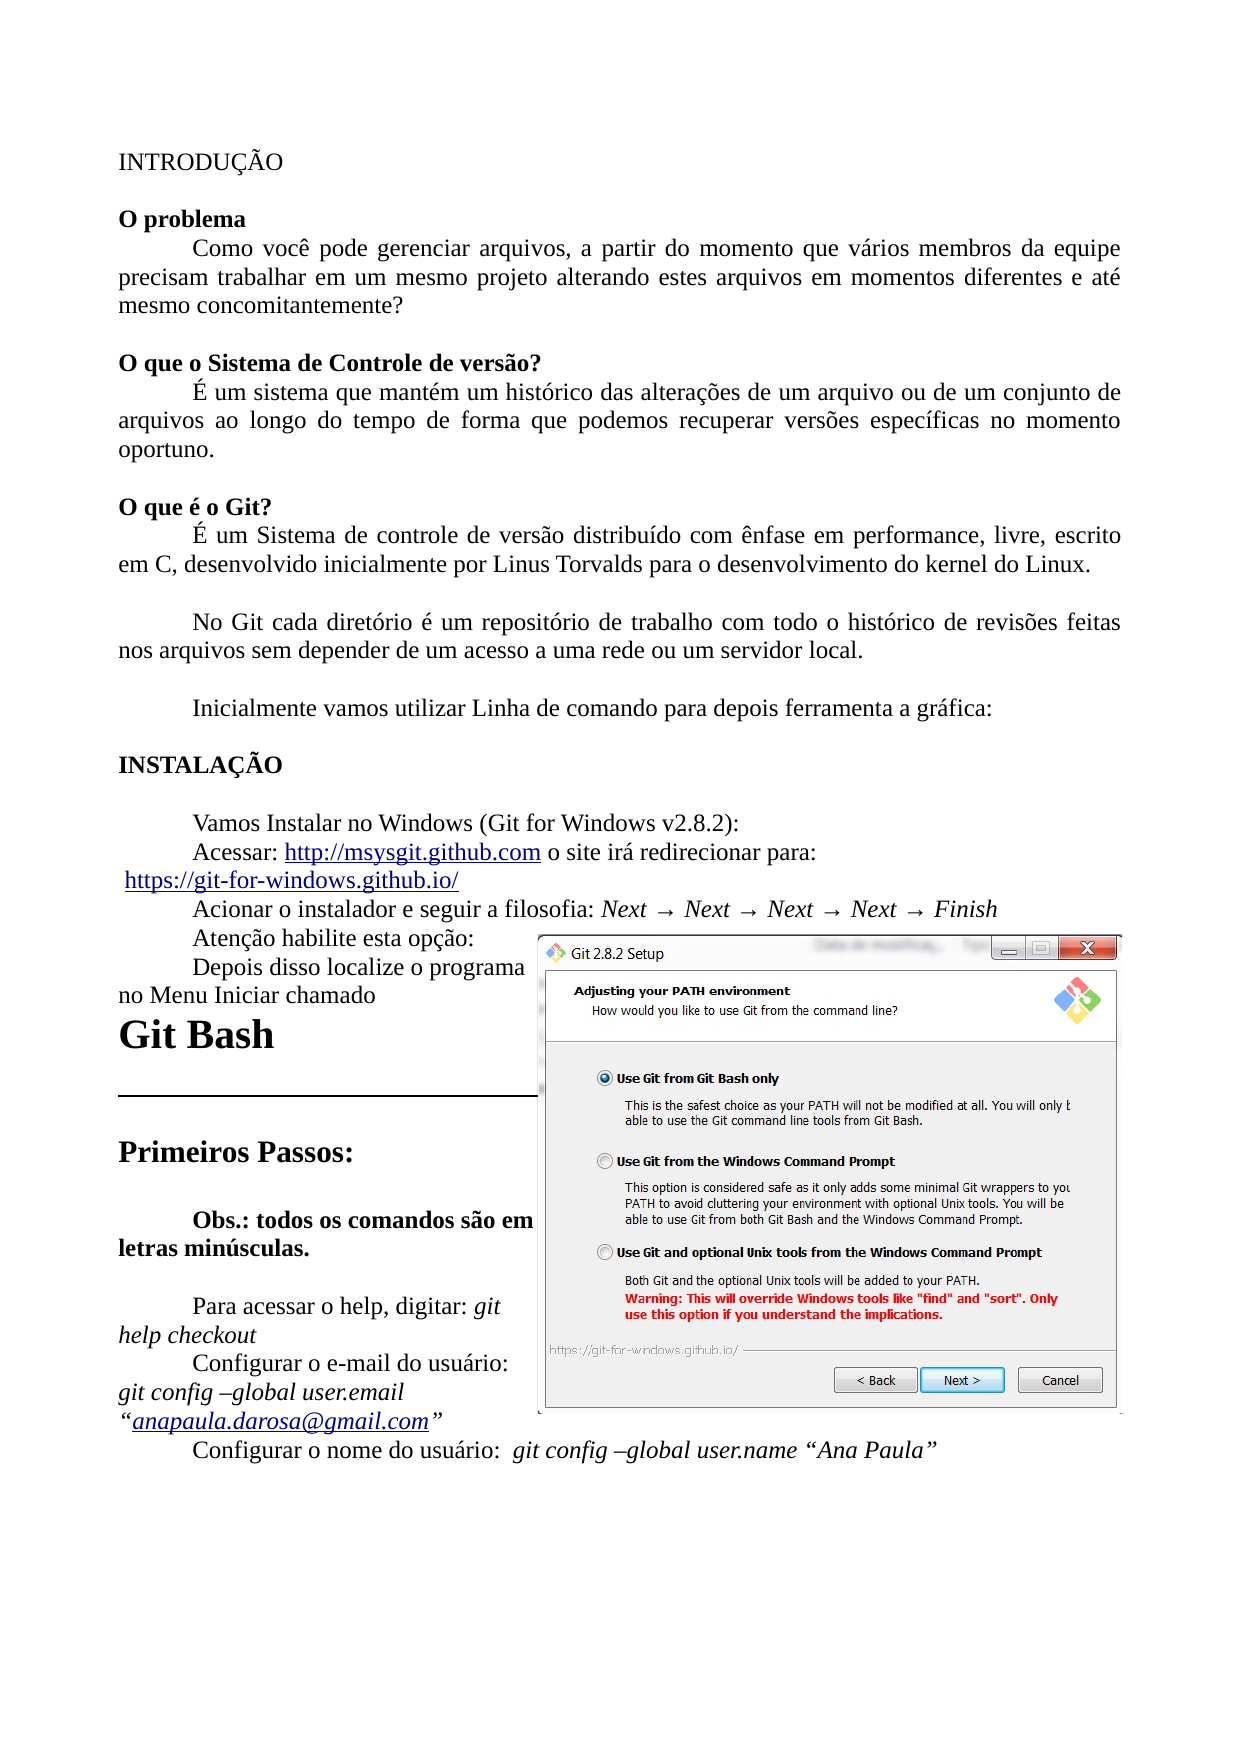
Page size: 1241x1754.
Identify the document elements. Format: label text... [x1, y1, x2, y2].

text Primeiros Passos: [118, 1133, 537, 1169]
text Vamos Instalar no Windows (Git for Windows v2.8.2): [118, 808, 1122, 837]
text Inicialmente vamos utilizar Linha de comando para depois ferramenta a gráfica: [118, 693, 1122, 722]
text O que é o Git? [118, 492, 1122, 521]
text Configurar o nome do usuário: git config –global user.name “Ana Paula” [118, 1435, 1122, 1463]
text Depois disso localize o programa no Menu Iniciar chamado [118, 952, 537, 1009]
text https://git-for-windows.github.io/ [118, 866, 1122, 894]
text Como você pode gerenciar arquivos, a partir do momento que vários membros da equipe precisam trabalhar em um mesmo projeto alterando estes arquivos em momentos diferentes e até mesmo concomitantemente? [118, 233, 1122, 319]
text INTRODUÇÃO [118, 147, 1122, 176]
text Acionar o instalador e seguir a filosofia: Next → Next → Next → Next → Finish [118, 894, 1122, 923]
text Configurar o e-mail do usuário: git config –global user.email “anapaula.darosa@gmail.com” [118, 1348, 1122, 1435]
text Atenção habilite esta opção: [118, 923, 1122, 952]
text É um sistema que mantém um histórico das alterações de um arquivo ou de um conjunto de arquivos ao longo do tempo de forma que podemos recuperar versões específicas no momento oportuno. [118, 377, 1122, 463]
text É um Sistema de controle de versão distribuído com ênfase em performance, livre, escrito em C, desenvolvido inicialmente por Linus Torvalds para o desenvolvimento do kernel do Linux. [118, 521, 1122, 578]
text Acessar: http://msysgit.github.com o site irá redirecionar para: [118, 837, 1122, 866]
text INSTALAÇÃO [118, 751, 1122, 779]
text Para acessar o help, digitar: git help checkout [118, 1291, 537, 1348]
text No Git cada diretório é um repositório de trabalho com todo o histórico de revisões feitas nos arquivos sem depender de um acesso a uma rede ou um servidor local. [118, 607, 1122, 664]
text O problema [118, 204, 1122, 233]
text Obs.: todos os comandos são em letras minúsculas. [118, 1205, 537, 1262]
picture [537, 934, 1123, 1414]
text Git Bash [118, 1009, 537, 1057]
text O que o Sistema de Controle de versão? [118, 348, 1122, 377]
